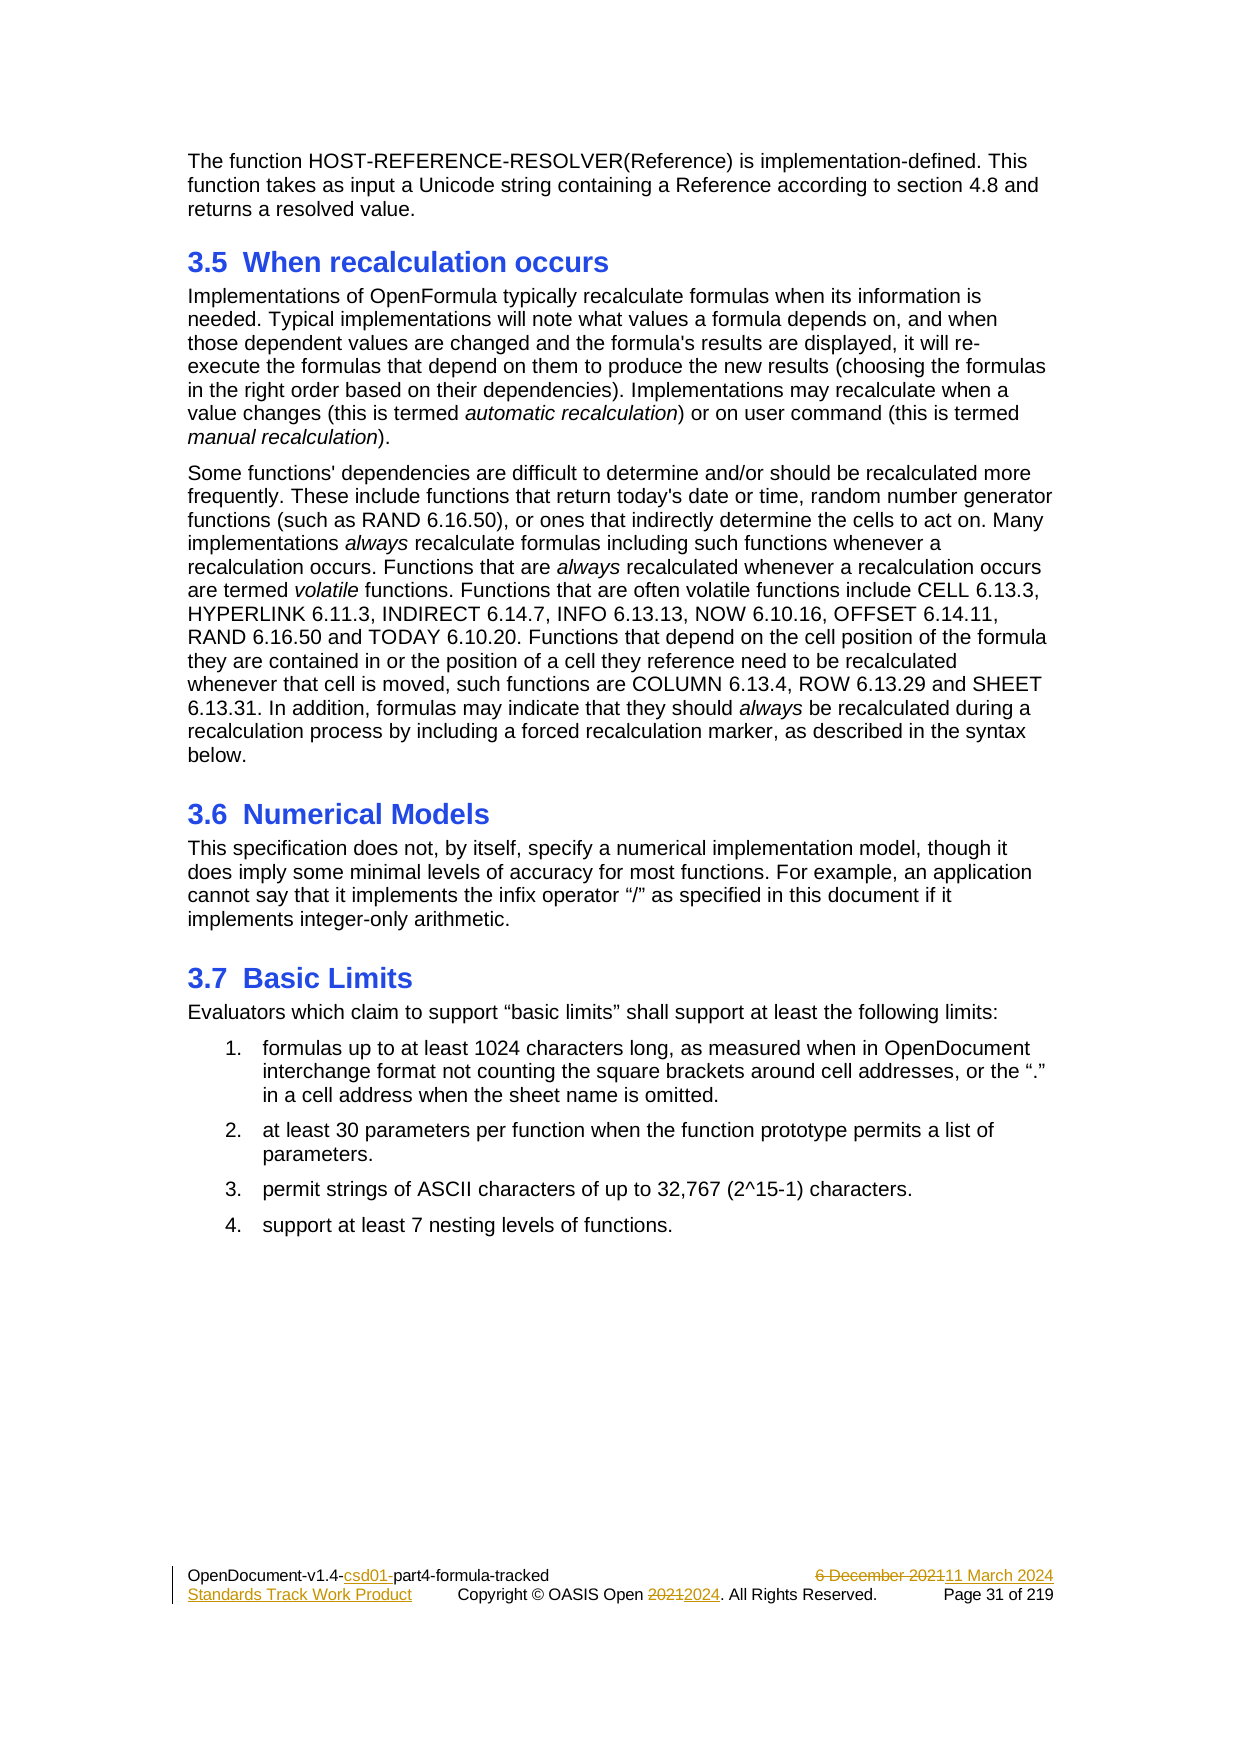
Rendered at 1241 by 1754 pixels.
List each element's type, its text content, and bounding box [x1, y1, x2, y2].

list permit strings of ASCII characters of up to 32,767 (2^15-1) characters. [225, 1178, 1053, 1201]
subtitle When recalculation occurs [187, 246, 1053, 278]
list at least 30 parameters per function when the function prototype permits a list of parameters. [225, 1119, 1053, 1166]
list formulas up to at least 1024 characters long, as measured when in OpenDocument interchange format not counting the square brackets around cell addresses, or the “.” in a cell address when the sheet name is omitted. [225, 1036, 1053, 1107]
subtitle Numerical Models [187, 798, 1053, 831]
text Some functions' dependencies are difficult to determine and/or should be recalculated more frequently. These include functions that return today's date or time, random number generator functions (such as RAND 6.16.50), or ones that indirectly determine the cells to act on. Many implementations always recalculate formulas including such functions whenever a recalculation occurs. Functions that are always recalculated whenever a recalculation occurs are termed volatile functions. Functions that are often volatile functions include CELL 6.13.3, HYPERLINK 6.11.3, INDIRECT 6.14.7, INFO 6.13.13, NOW 6.10.16, OFFSET 6.14.11, RAND 6.16.50 and TODAY 6.10.20. Functions that depend on the cell position of the formula they are contained in or the position of a cell they reference need to be recalculated whenever that cell is moved, such functions are COLUMN 6.13.4, ROW 6.13.29 and SHEET 6.13.31. In addition, formulas may indicate that they should always be recalculated during a recalculation process by including a forced recalculation marker, as described in the syntax below. [187, 461, 1053, 767]
text The function HOST-REFERENCE-RESOLVER(Reference) is implementation-defined. This function takes as input a Unicode string containing a Reference according to section 4.8 and returns a resolved value. [187, 150, 1053, 221]
subtitle Basic Limits [187, 962, 1053, 994]
text This specification does not, by itself, specify a numerical implementation model, though it does imply some minimal levels of accuracy for most functions. For example, an application cannot say that it implements the infix operator “/” as specified in this document if it implements integer-only arithmetic. [187, 837, 1053, 931]
list support at least 7 nesting levels of functions. [225, 1213, 1053, 1237]
text Evaluators which claim to support “basic limits” shall support at least the following limits: [187, 1000, 1053, 1024]
text Implementations of OpenFormula typically recalculate formulas when its information is needed. Typical implementations will note what values a formula depends on, and when those dependent values are changed and the formula's results are displayed, it will re-execute the formulas that depend on them to produce the new results (choosing the formulas in the right order based on their dependencies). Implementations may recalculate when a value changes (this is termed automatic recalculation) or on user command (this is termed manual recalculation). [187, 284, 1053, 449]
